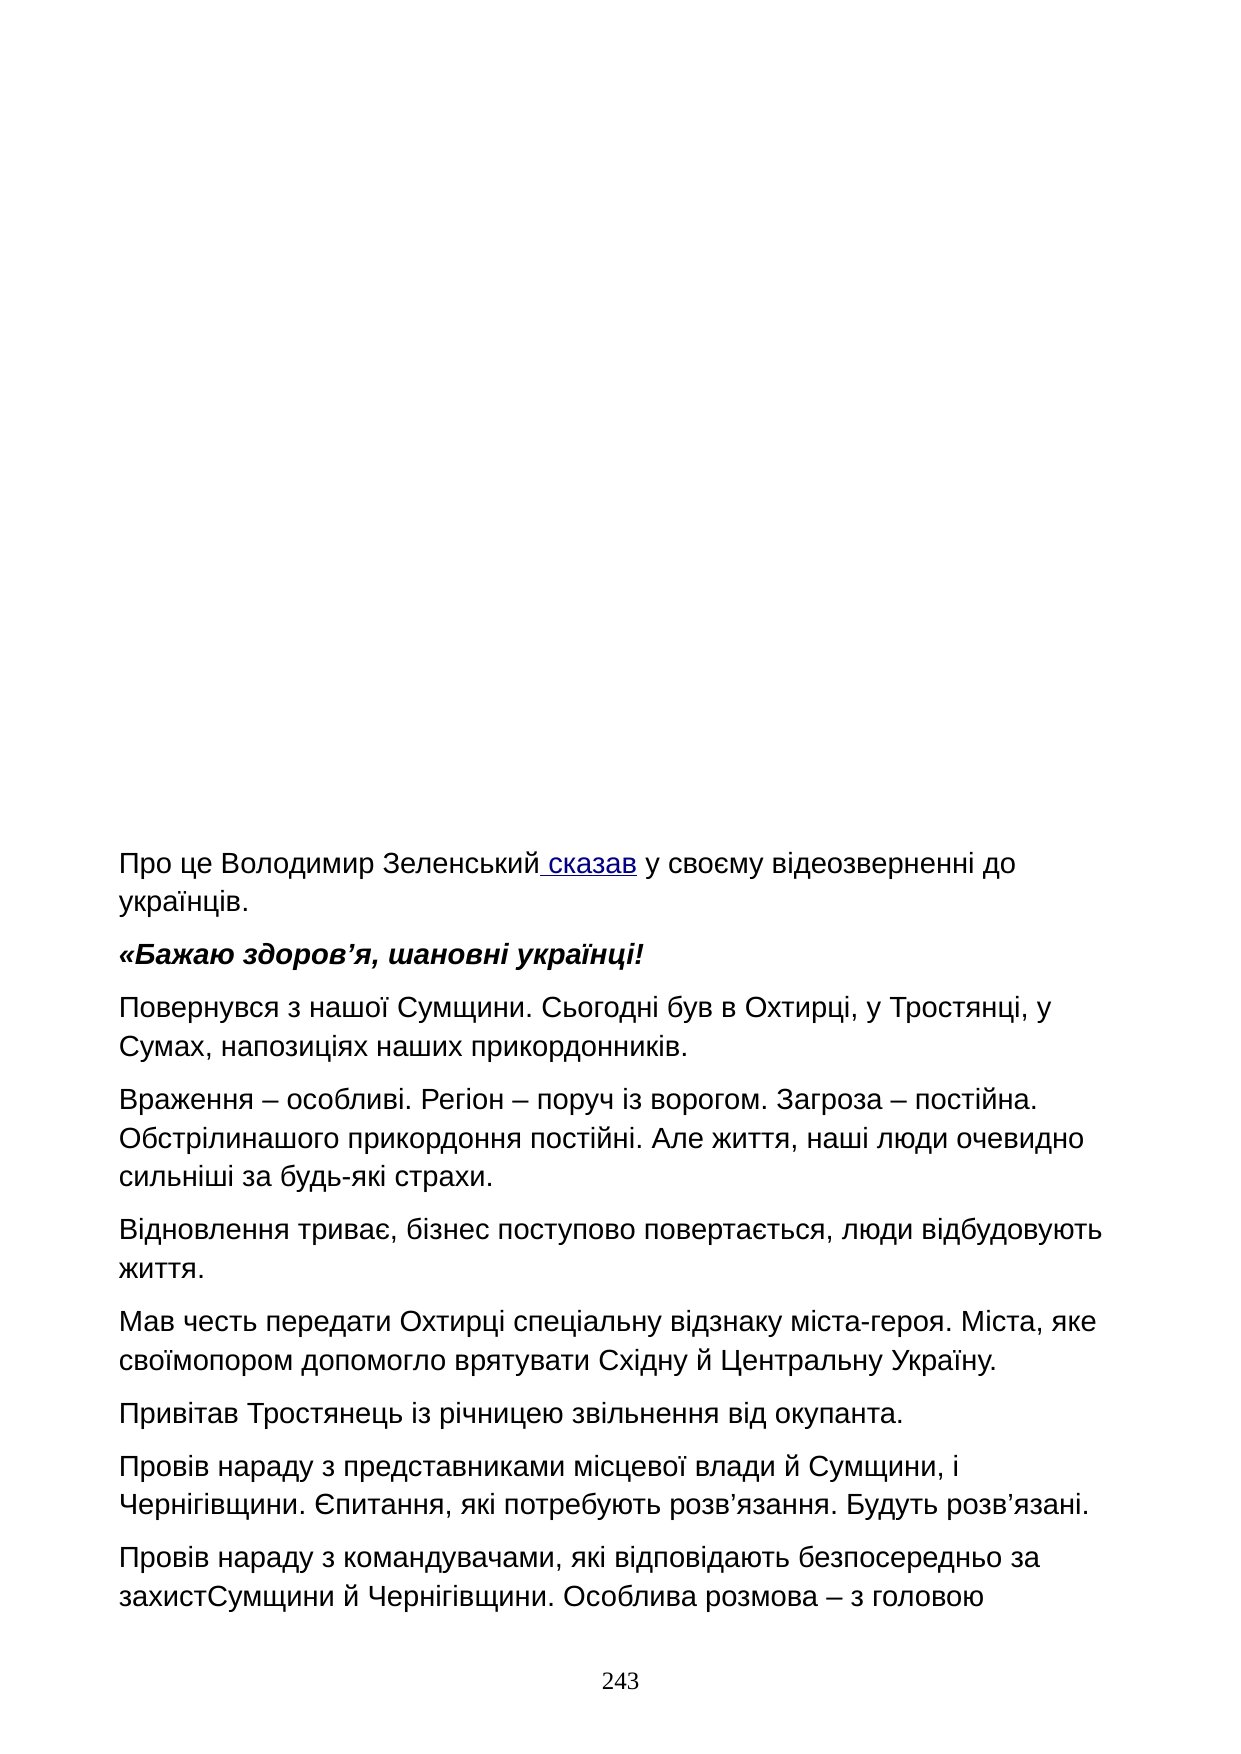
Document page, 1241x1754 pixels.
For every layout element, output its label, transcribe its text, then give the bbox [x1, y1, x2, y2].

text Провів нараду з командувачами, які відповідають безпосередньо за захистСумщини й Чернігівщини. Особлива розмова – з головою [118, 1541, 1122, 1613]
text Мав честь передати Охтирці спеціальну відзнаку міста-героя. Міста, яке своїмопором допомогло врятувати Східну й Центральну Україну. [118, 1304, 1122, 1376]
text Провів нараду з представниками місцевої влади й Сумщини, і Чернігівщини. Єпитання, які потребують розв’язання. Будуть розв’язані. [118, 1449, 1122, 1521]
text Відновлення триває, бізнес поступово повертається, люди відбудовують життя. [118, 1212, 1122, 1284]
text Повернувся з нашої Сумщини. Сьогодні був в Охтирці, у Тростянці, у Сумах, напозиціях наших прикордонників. [118, 991, 1122, 1063]
text Враження – особливі. Регіон – поруч із ворогом. Загроза – постійна. Обстрілинашого прикордоння постійні. Але життя, наші люди очевидно сильніші за будь-які страхи. [118, 1082, 1122, 1193]
text «Бажаю здоровʼя, шановні українці! [118, 937, 1122, 971]
text Привітав Тростянець із річницею звільнення від окупанта. [118, 1396, 1122, 1429]
text Про це Володимир Зеленський сказав у своєму відеозверненні до українців. [118, 846, 1122, 918]
